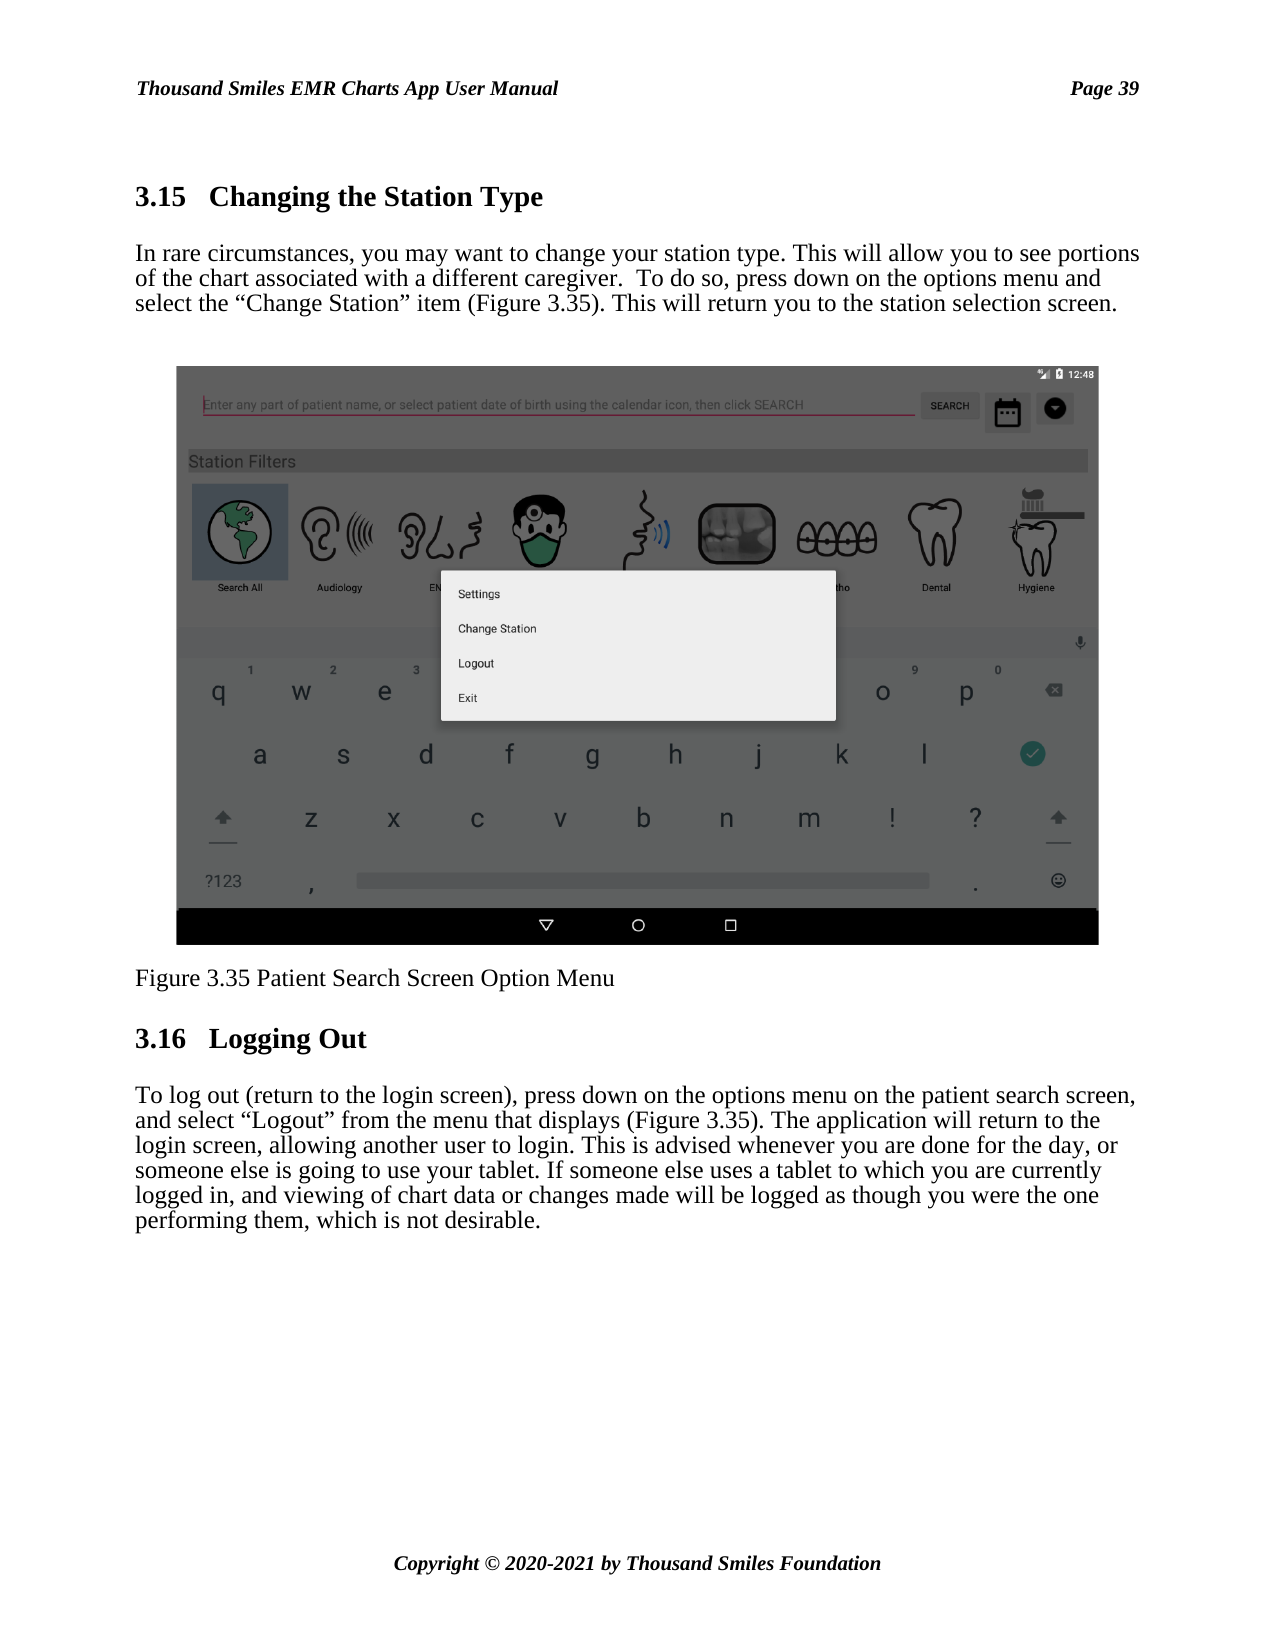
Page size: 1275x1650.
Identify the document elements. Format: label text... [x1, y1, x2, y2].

picture [176, 366, 1099, 945]
subtitle Logging Out [135, 1021, 1140, 1054]
subtitle Changing the Station Type [135, 179, 1140, 213]
text To log out (return to the login screen), press down on the options menu on the patient search screen, and select “Logout” from the menu that displays (Figure 3.35). The application will return to the login screen, allowing another user to login. This is advised whenever you are done for the day, or someone else is going to use your tablet. If someone else uses a tablet to which you are currently logged in, and viewing of chart data or changes made will be logged as though you were the one performing them, which is not desirable. [135, 1084, 1140, 1234]
text Figure 3.35 Patient Search Screen Option Menu [135, 967, 1140, 992]
text In rare circumstances, you may want to change your station type. This will allow you to see portions of the chart associated with a different caregiver. To do so, press down on the options menu and select the “Change Station” item (Figure 3.35). This will return you to the station selection screen. [135, 242, 1140, 317]
